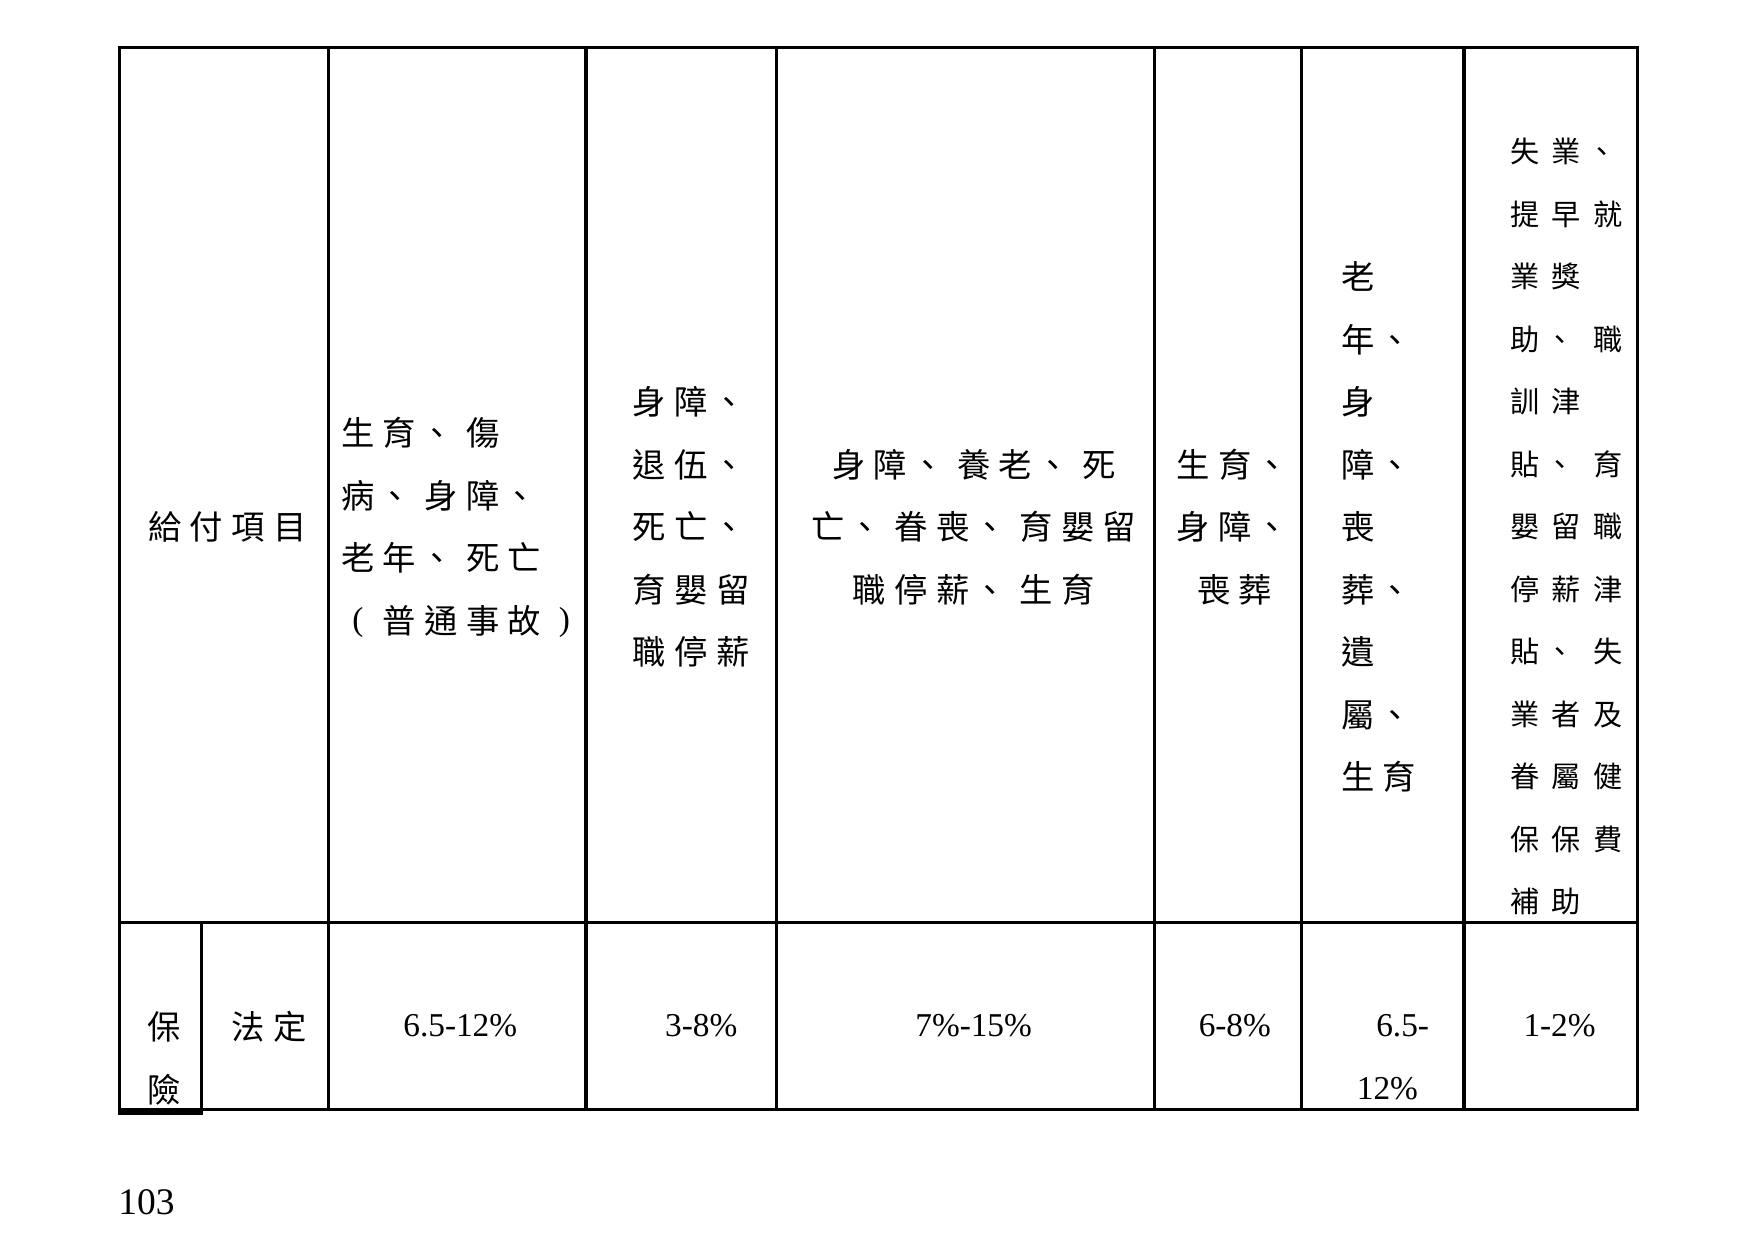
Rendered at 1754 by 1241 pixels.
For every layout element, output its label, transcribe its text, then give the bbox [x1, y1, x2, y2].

table_cell 1-2% [1466, 924, 1636, 1108]
table_cell 生育、身障、喪葬 [1156, 49, 1300, 921]
table_cell 7%-15% [778, 924, 1153, 1108]
table_cell 給付項目 [121, 49, 327, 921]
table_cell 6-8% [1156, 924, 1300, 1108]
table_cell 失業、提早就業獎助、職訓津貼、育嬰留職停薪津貼、失業者及眷屬健保保費補助 [1466, 49, 1636, 921]
table_cell 身障、退伍、死亡、育嬰留職停薪 [588, 49, 775, 921]
table_cell 6.5-12% [330, 924, 584, 1108]
table_cell 身障、養老、死亡、眷喪、育嬰留職停薪、生育 [778, 49, 1153, 921]
table_cell 保險 [121, 924, 200, 1108]
table_cell 3-8% [588, 924, 775, 1108]
table_cell 法定 [203, 924, 327, 1108]
table_cell 老年、身障、喪葬、遺屬、生育 [1303, 49, 1462, 921]
table_cell 6.5-12% [1303, 924, 1462, 1108]
table_cell 生育、傷病、身障、老年、死亡 (普通事故) [330, 49, 584, 921]
